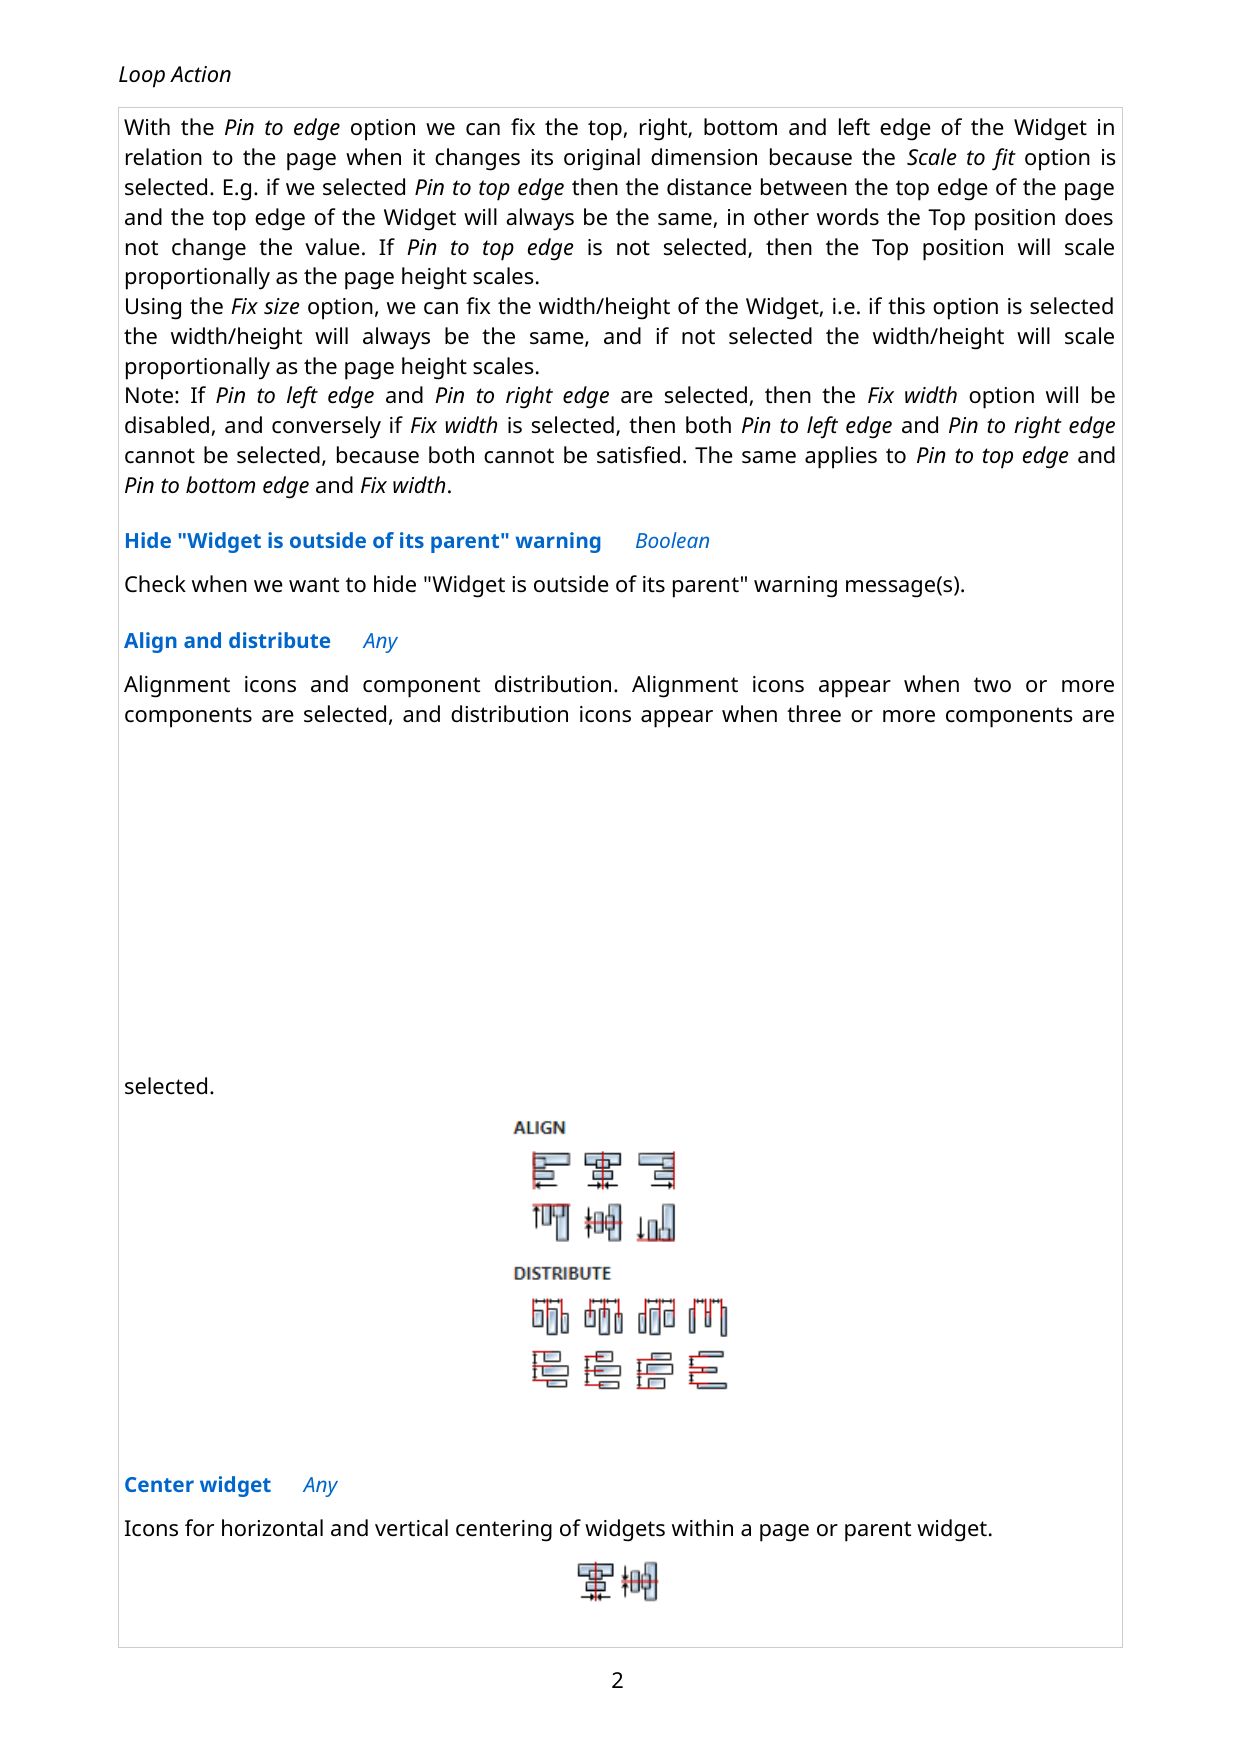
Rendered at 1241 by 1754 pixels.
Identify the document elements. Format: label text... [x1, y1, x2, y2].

table_cell With the Pin to edge option we can fix the top, right, bottom and left edge of the Widget in relation to the page when it changes its original dimension because the Scale to fit option is selected. E.g. if we selected Pin to top edge then the distance between the top edge of the page and the top edge of the Widget will always be the same, in other words the Top position does not change the value. If Pin to top edge is not selected, then the Top position will scale proportionally as the page height scales. Using the Fix size option, we can fix the width/height of the Widget, i.e. if this option is selected the width/height will always be the same, and if not selected the width/height will scale proportionally as the page height scales. Note: If Pin to left edge and Pin to right edge are selected, then the Fix width option will be disabled, and conversely if Fix width is selected, then both Pin to left edge and Pin to right edge cannot be selected, because both cannot be satisfied. The same applies to Pin to top edge and Pin to bottom edge and Fix width. Hide "Widget is outside of its parent" warning Boolean Check when we want to hide "Widget is outside of its parent" warning message(s). Align and distribute Any Alignment icons and component distribution. Alignment icons appear when two or more components are selected, and distribution icons appear when three or more components are selected. Center widget Any Icons for horizontal and vertical centering of widgets within a page or parent widget. [119, 108, 1122, 1647]
picture [490, 1112, 750, 1402]
picture [572, 1555, 668, 1608]
